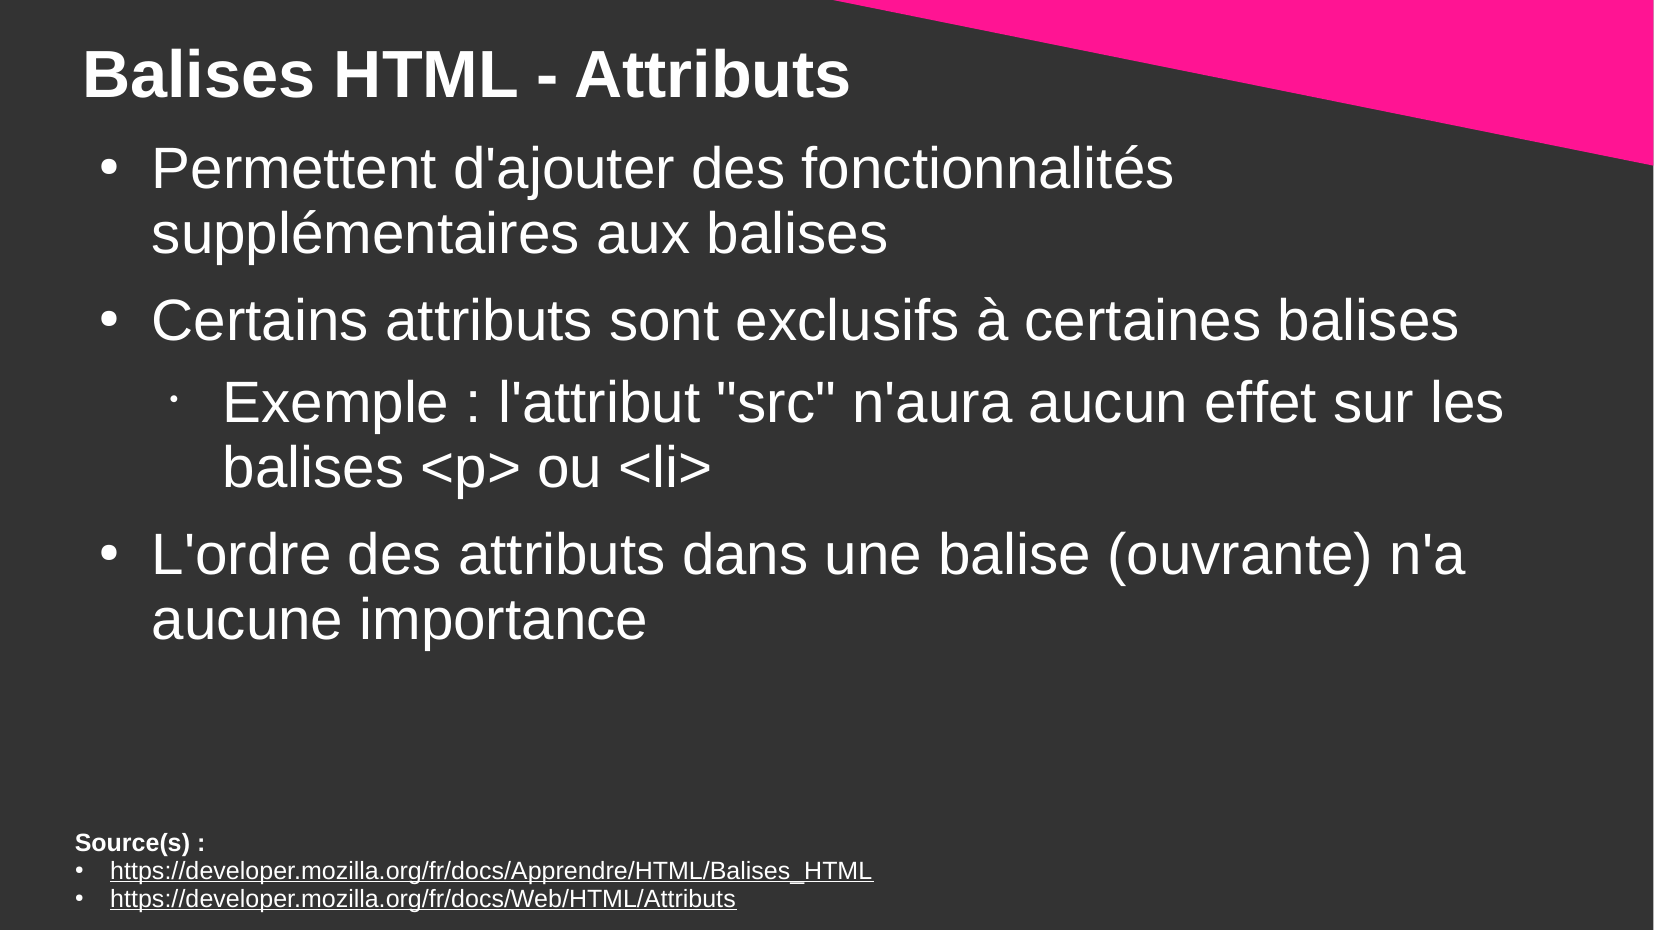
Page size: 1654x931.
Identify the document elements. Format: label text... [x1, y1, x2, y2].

text_box [832, 0, 1654, 166]
title Balises HTML - Attributs [82, 37, 1392, 114]
list Permettent d'ajouter des fonctionnalités supplémentaires aux balises Certains attributs sont exclusifs à certaines balises Exemple : l'attribut "src" n'aura aucun effet sur les balises <p> ou <li> L'ordre des attributs dans une balise (ouvrante) n'a aucune importance [80, 135, 1546, 718]
text_box Source(s) : https://developer.mozilla.org/fr/docs/Apprendre/HTML/Balises_HTML https://developer.mozilla.org/fr/docs/Web/HTML/Attributs [59, 821, 1546, 920]
